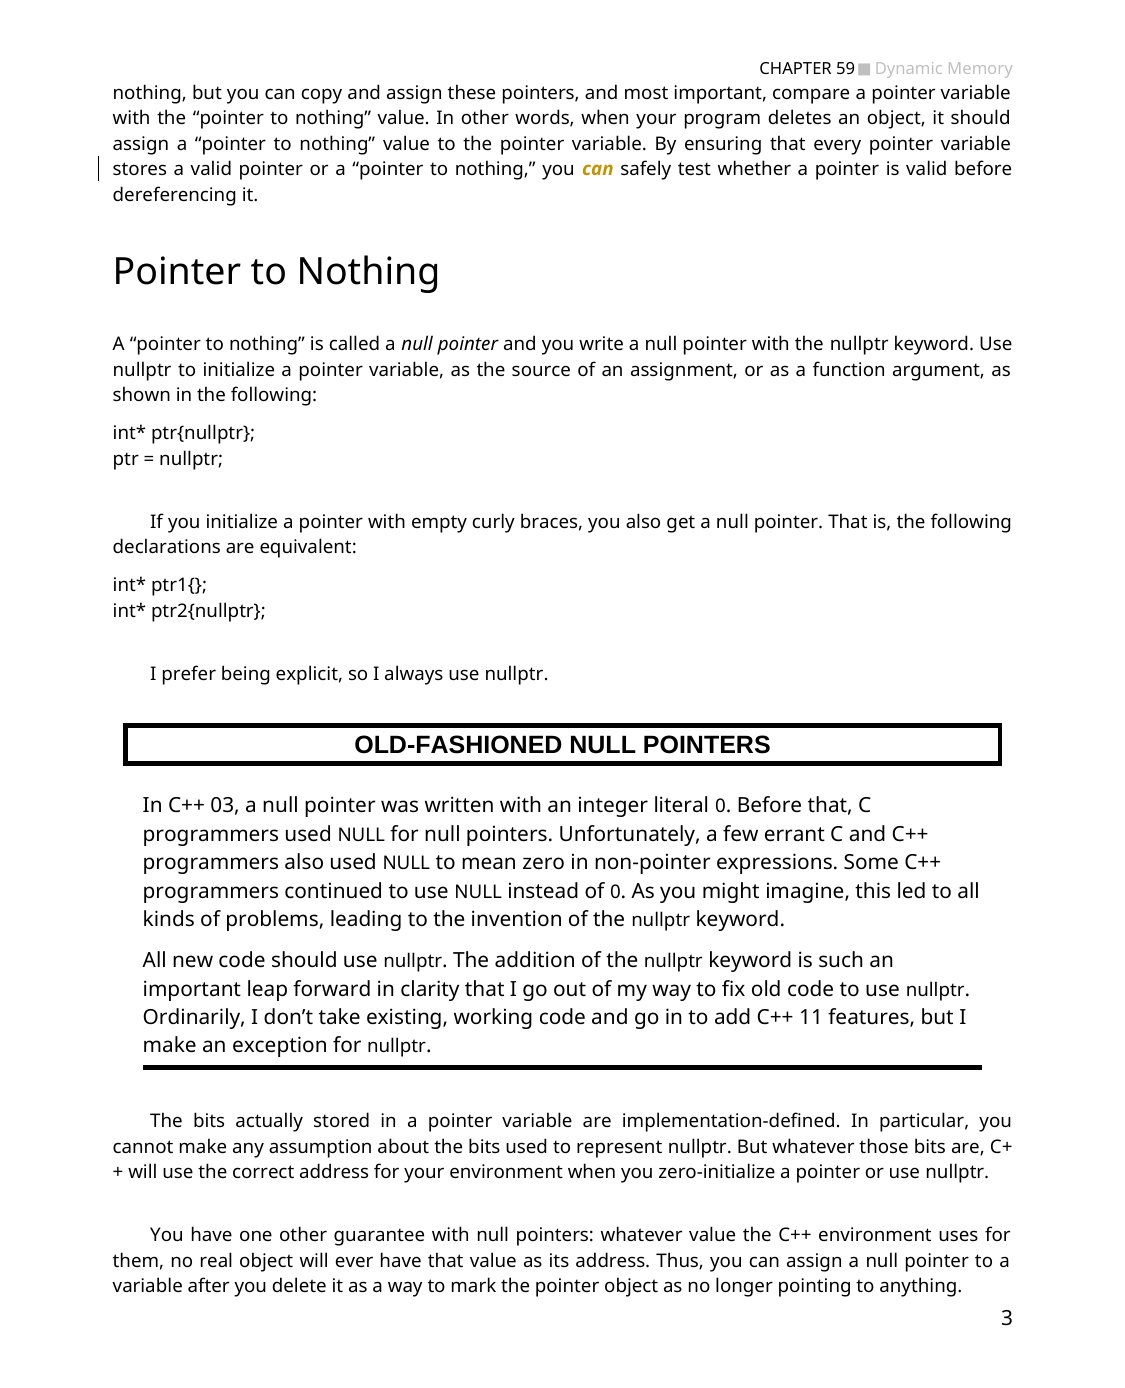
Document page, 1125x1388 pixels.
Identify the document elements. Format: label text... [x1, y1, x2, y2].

text The bits actually stored in a pointer variable are implementation-defined. In particular, you cannot make any assumption about the bits used to represent nullptr. But whatever those bits are, C++ will use the correct address for your environment when you zero-initialize a pointer or use nullptr. [112, 1107, 1012, 1184]
text int* ptr{nullptr}; [112, 419, 1012, 445]
text You have one other guarantee with null pointers: whatever value the C++ environment uses for them, no real object will ever have that value as its address. Thus, you can assign a null pointer to a variable after you delete it as a way to mark the pointer object as no longer pointing to anything. [112, 1221, 1012, 1298]
text All new code should use nullptr. The addition of the nullptr keyword is such an important leap forward in clarity that I go out of my way to fix old code to use nullptr. Ordinarily, I don’t take existing, working code and go in to add C++ 11 features, but I make an exception for nullptr. [142, 945, 982, 1070]
text int* ptr1{}; [112, 572, 1012, 597]
text I prefer being explicit, so I always use nullptr. [112, 660, 1012, 686]
text In C++ 03, a null pointer was written with an integer literal 0. Before that, C programmers used NULL for null pointers. Unfortunately, a few errant C and C++ programmers also used NULL to mean zero in non-pointer expressions. Some C++ programmers continued to use NULL instead of 0. As you might imagine, this led to all kinds of problems, leading to the invention of the nullptr keyword. [142, 791, 982, 933]
text OLD-FASHIONED Null Pointers [128, 728, 998, 761]
text nothing, but you can copy and assign these pointers, and most important, compare a pointer variable with the “pointer to nothing” value. In other words, when your program deletes an object, it should assign a “pointer to nothing” value to the pointer variable. By ensuring that every pointer variable stores a valid pointer or a “pointer to nothing,” you can safely test whether a pointer is valid before dereferencing it. [112, 79, 1012, 207]
text ptr = nullptr; [112, 445, 1012, 471]
text If you initialize a pointer with empty curly braces, you also get a null pointer. That is, the following declarations are equivalent: [112, 508, 1012, 559]
text int* ptr2{nullptr}; [112, 597, 1012, 623]
text A “pointer to nothing” is called a null pointer and you write a null pointer with the nullptr keyword. Use nullptr to initialize a pointer variable, as the source of an assignment, or as a function argument, as shown in the following: [112, 331, 1012, 407]
subtitle Pointer to Nothing [112, 244, 1012, 295]
